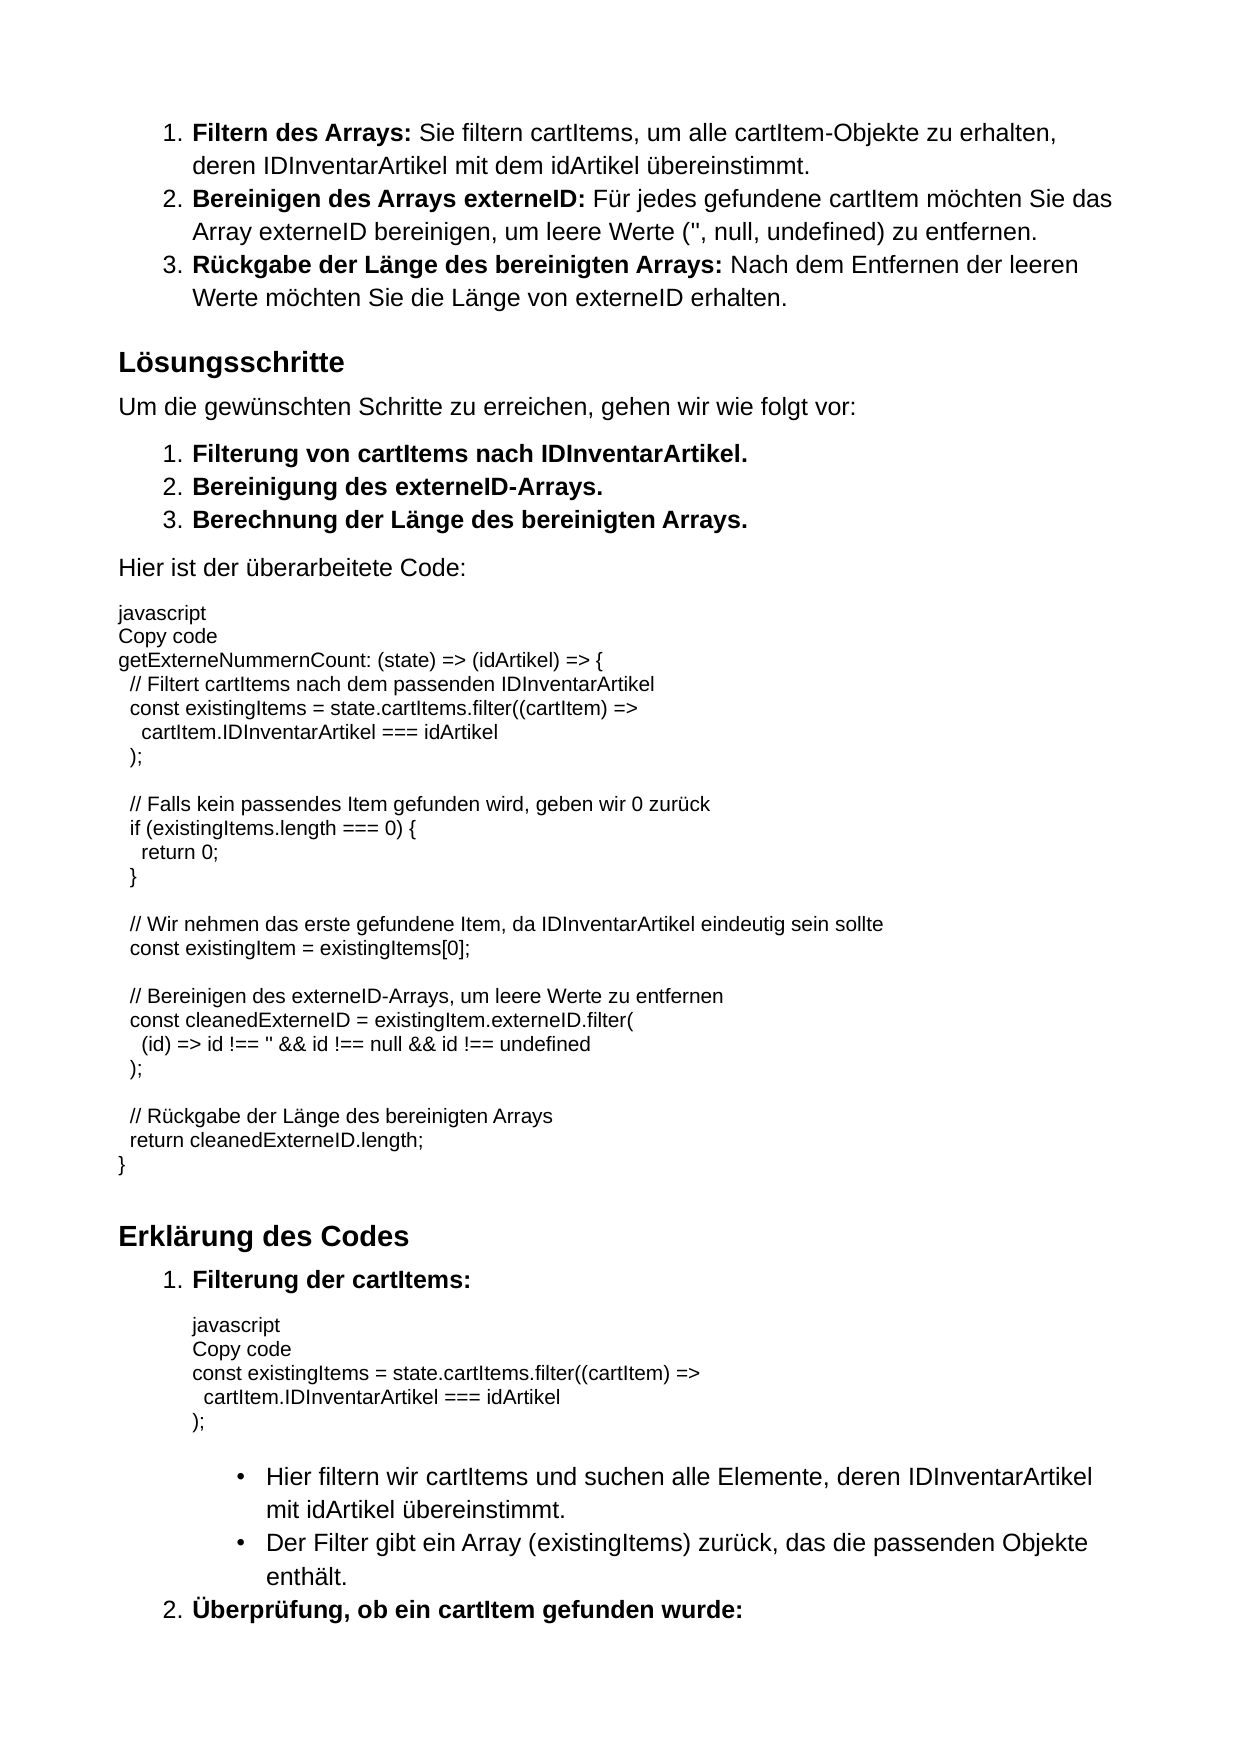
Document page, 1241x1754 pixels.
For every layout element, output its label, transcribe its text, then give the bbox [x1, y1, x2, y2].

text Um die gewünschten Schritte zu erreichen, gehen wir wie folgt vor: [118, 391, 1122, 420]
list Berechnung der Länge des bereinigten Arrays. [162, 505, 1122, 534]
text const existingItem = existingItems[0]; [118, 936, 1122, 960]
text return cleanedExterneID.length; [118, 1127, 1122, 1151]
list Hier filtern wir cartItems und suchen alle Elemente, deren IDInventarArtikel mit idArtikel übereinstimmt. [236, 1462, 1122, 1524]
text ); [118, 1056, 1122, 1079]
list Der Filter gibt ein Array (existingItems) zurück, das die passenden Objekte enthält. [236, 1528, 1122, 1590]
text const existingItems = state.cartItems.filter((cartItem) => [118, 696, 1122, 720]
list Rückgabe der Länge des bereinigten Arrays: Nach dem Entfernen der leeren Werte möchten Sie die Länge von externeID erhalten. [162, 250, 1122, 312]
text // Bereinigen des externeID-Arrays, um leere Werte zu entfernen [118, 984, 1122, 1008]
text if (existingItems.length === 0) { [118, 816, 1122, 840]
list javascript [162, 1313, 1122, 1337]
text } [118, 864, 1122, 888]
text (id) => id !== '' && id !== null && id !== undefined [118, 1032, 1122, 1056]
text getExterneNummernCount: (state) => (idArtikel) => { [118, 648, 1122, 672]
text return 0; [118, 840, 1122, 864]
list Filterung von cartItems nach IDInventarArtikel. [162, 439, 1122, 468]
text // Rückgabe der Länge des bereinigten Arrays [118, 1103, 1122, 1127]
text Hier ist der überarbeitete Code: [118, 553, 1122, 581]
list Bereinigung des externeID-Arrays. [162, 472, 1122, 501]
text } [118, 1151, 1122, 1175]
list Copy code [162, 1337, 1122, 1361]
text // Filtert cartItems nach dem passenden IDInventarArtikel [118, 672, 1122, 696]
text // Wir nehmen das erste gefundene Item, da IDInventarArtikel eindeutig sein sollte [118, 912, 1122, 936]
list ); [162, 1409, 1122, 1433]
text ); [118, 744, 1122, 768]
text // Falls kein passendes Item gefunden wird, geben wir 0 zurück [118, 792, 1122, 816]
list Filtern des Arrays: Sie filtern cartItems, um alle cartItem-Objekte zu erhalten, deren IDInventarArtikel mit dem idArtikel übereinstimmt. [162, 118, 1122, 180]
subtitle Lösungsschritte [118, 345, 1122, 379]
text const cleanedExterneID = existingItem.externeID.filter( [118, 1008, 1122, 1032]
list cartItem.IDInventarArtikel === idArtikel [162, 1385, 1122, 1409]
text Copy code [118, 624, 1122, 648]
subtitle Erklärung des Codes [118, 1219, 1122, 1253]
list Filterung der cartItems: [162, 1265, 1122, 1294]
list Überprüfung, ob ein cartItem gefunden wurde: [162, 1594, 1122, 1623]
list const existingItems = state.cartItems.filter((cartItem) => [162, 1361, 1122, 1385]
text javascript [118, 600, 1122, 624]
text cartItem.IDInventarArtikel === idArtikel [118, 720, 1122, 744]
list Bereinigen des Arrays externeID: Für jedes gefundene cartItem möchten Sie das Array externeID bereinigen, um leere Werte ('', null, undefined) zu entfernen. [162, 184, 1122, 246]
